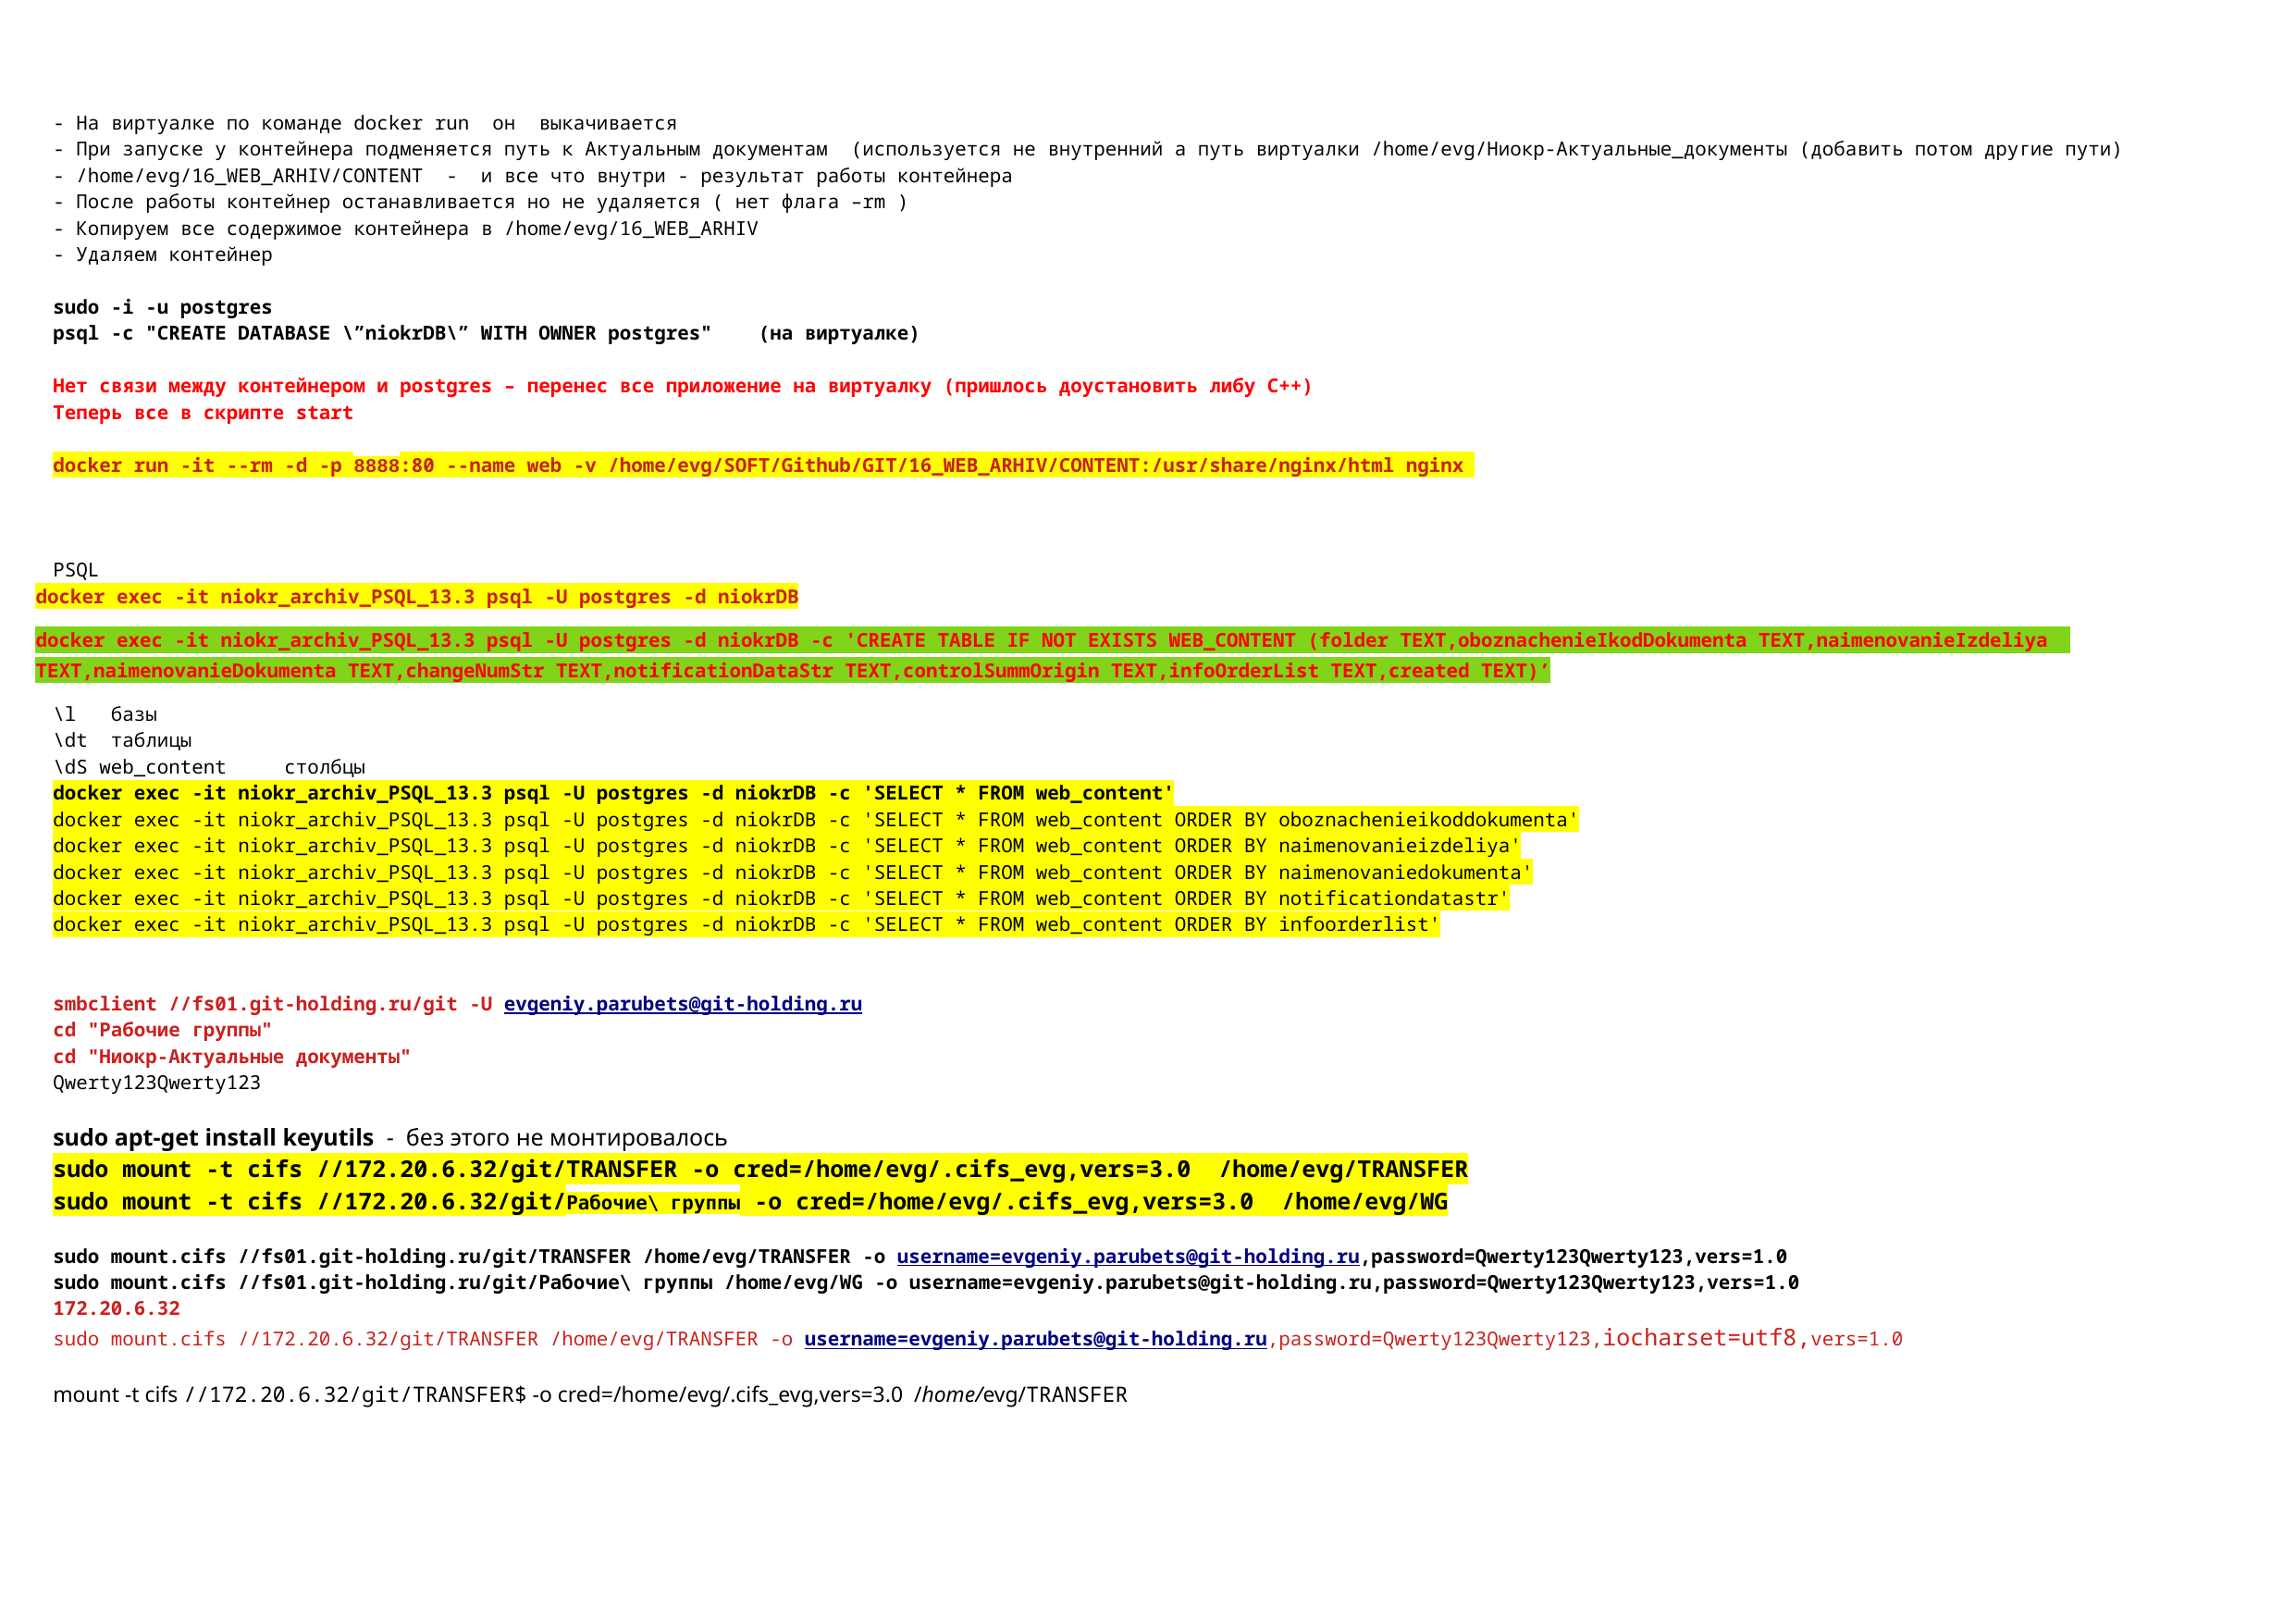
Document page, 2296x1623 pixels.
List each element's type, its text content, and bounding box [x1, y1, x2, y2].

text docker exec -it niokr_archiv_PSQL_13.3 psql -U postgres -d niokrDB -c 'CREATE TABLE IF NOT EXISTS WEB_CONTENT (folder TEXT,oboznachenieIkodDokumenta TEXT,naimenovanieIzdeliya TEXT,naimenovanieDokumenta TEXT,changeNumStr TEXT,notificationDataStr TEXT,controlSummOrigin TEXT,infoOrderList TEXT,created TEXT)’ [35, 626, 2241, 683]
text cd "Ниокр-Актуальные документы" [53, 1043, 2241, 1069]
text sudo mount.cifs //172.20.6.32/git/TRANSFER /home/evg/TRANSFER -o username=evgeniy.parubets@git-holding.ru,password=Qwerty123Qwerty123,iocharset=utf8,vers=1.0 [53, 1321, 2241, 1353]
text \l базы [53, 700, 2241, 727]
text - После работы контейнер останавливается но не удаляется ( нет флага –rm ) [53, 188, 2241, 215]
text sudo mount.cifs //fs01.git-holding.ru/git/Рабочие\ группы /home/evg/WG -o username=evgeniy.parubets@git-holding.ru,password=Qwerty123Qwerty123,vers=1.0 [53, 1269, 2241, 1295]
text PSQL [53, 557, 2241, 583]
text sudo mount -t cifs //172.20.6.32/git/Рабочие\ группы -o cred=/home/evg/.cifs_evg,vers=3.0 /home/evg/WG [53, 1184, 2241, 1216]
text docker exec -it niokr_archiv_PSQL_13.3 psql -U postgres -d niokrDB -c 'SELECT * FROM web_content ORDER BY infoorderlist' [53, 911, 2241, 937]
text docker exec -it niokr_archiv_PSQL_13.3 psql -U postgres -d niokrDB -c 'SELECT * FROM web_content ORDER BY oboznachenieikoddokumenta' [53, 806, 2241, 832]
text - При запуске у контейнера подменяется путь к Актуальным документам (используется не внутренний а путь виртуалки /home/evg/Ниокр-Актуальные_документы (добавить потом другие пути) [53, 136, 2241, 162]
text - На виртуалке по команде docker run он выкачивается [53, 109, 2241, 136]
text - Удаляем контейнер [53, 241, 2241, 267]
text sudo mount.cifs //fs01.git-holding.ru/git/TRANSFER /home/evg/TRANSFER -o username=evgeniy.parubets@git-holding.ru,password=Qwerty123Qwerty123,vers=1.0 [53, 1243, 2241, 1269]
text smbclient //fs01.git-holding.ru/git -U evgeniy.parubets@git-holding.ru [53, 990, 2241, 1016]
text docker exec -it niokr_archiv_PSQL_13.3 psql -U postgres -d niokrDB [35, 583, 2241, 609]
text docker exec -it niokr_archiv_PSQL_13.3 psql -U postgres -d niokrDB -c 'SELECT * FROM web_content ORDER BY notificationdatastr' [53, 885, 2241, 911]
text sudo -i -u postgres [53, 293, 2241, 320]
text Qwerty123Qwerty123 [53, 1069, 2241, 1096]
text - /home/evg/16_WEB_ARHIV/CONTENT - и все что внутри - результат работы контейнера [53, 162, 2241, 188]
text - Копируем все содержимое контейнера в /home/evg/16_WEB_ARHIV [53, 215, 2241, 241]
text cd "Рабочие группы" [53, 1016, 2241, 1043]
text docker exec -it niokr_archiv_PSQL_13.3 psql -U postgres -d niokrDB -c 'SELECT * FROM web_content ORDER BY naimenovaniedokumenta' [53, 859, 2241, 885]
text sudo mount -t cifs //172.20.6.32/git/TRANSFER -o cred=/home/evg/.cifs_evg,vers=3.0 /home/evg/TRANSFER [53, 1153, 2241, 1184]
text psql -c "CREATE DATABASE \”niokrDB\” WITH OWNER postgres" (на виртуалке) [53, 320, 2241, 346]
text docker exec -it niokr_archiv_PSQL_13.3 psql -U postgres -d niokrDB -c 'SELECT * FROM web_content' [53, 779, 2241, 806]
text \dS web_content столбцы [53, 753, 2241, 779]
text docker run -it --rm -d -p 8888:80 --name web -v /home/evg/SOFT/Github/GIT/16_WEB_ARHIV/CONTENT:/usr/share/nginx/html nginx [53, 452, 2241, 477]
text Теперь все в скрипте start [53, 399, 2241, 425]
text Нет связи между контейнером и postgres – перенес все приложение на виртуалку (пришлось доустановить либу C++) [53, 372, 2241, 399]
text \dt таблицы [53, 727, 2241, 753]
text sudo apt-get install keyutils - без этого не монтировалось [53, 1121, 2241, 1153]
text mount -t cifs //172.20.6.32/git/TRANSFER$ -o cred=/home/evg/.cifs_evg,vers=3.0 /home/evg/TRANSFER [53, 1380, 2241, 1408]
text docker exec -it niokr_archiv_PSQL_13.3 psql -U postgres -d niokrDB -c 'SELECT * FROM web_content ORDER BY naimenovanieizdeliya' [53, 832, 2241, 859]
text 172.20.6.32 [53, 1295, 2241, 1321]
